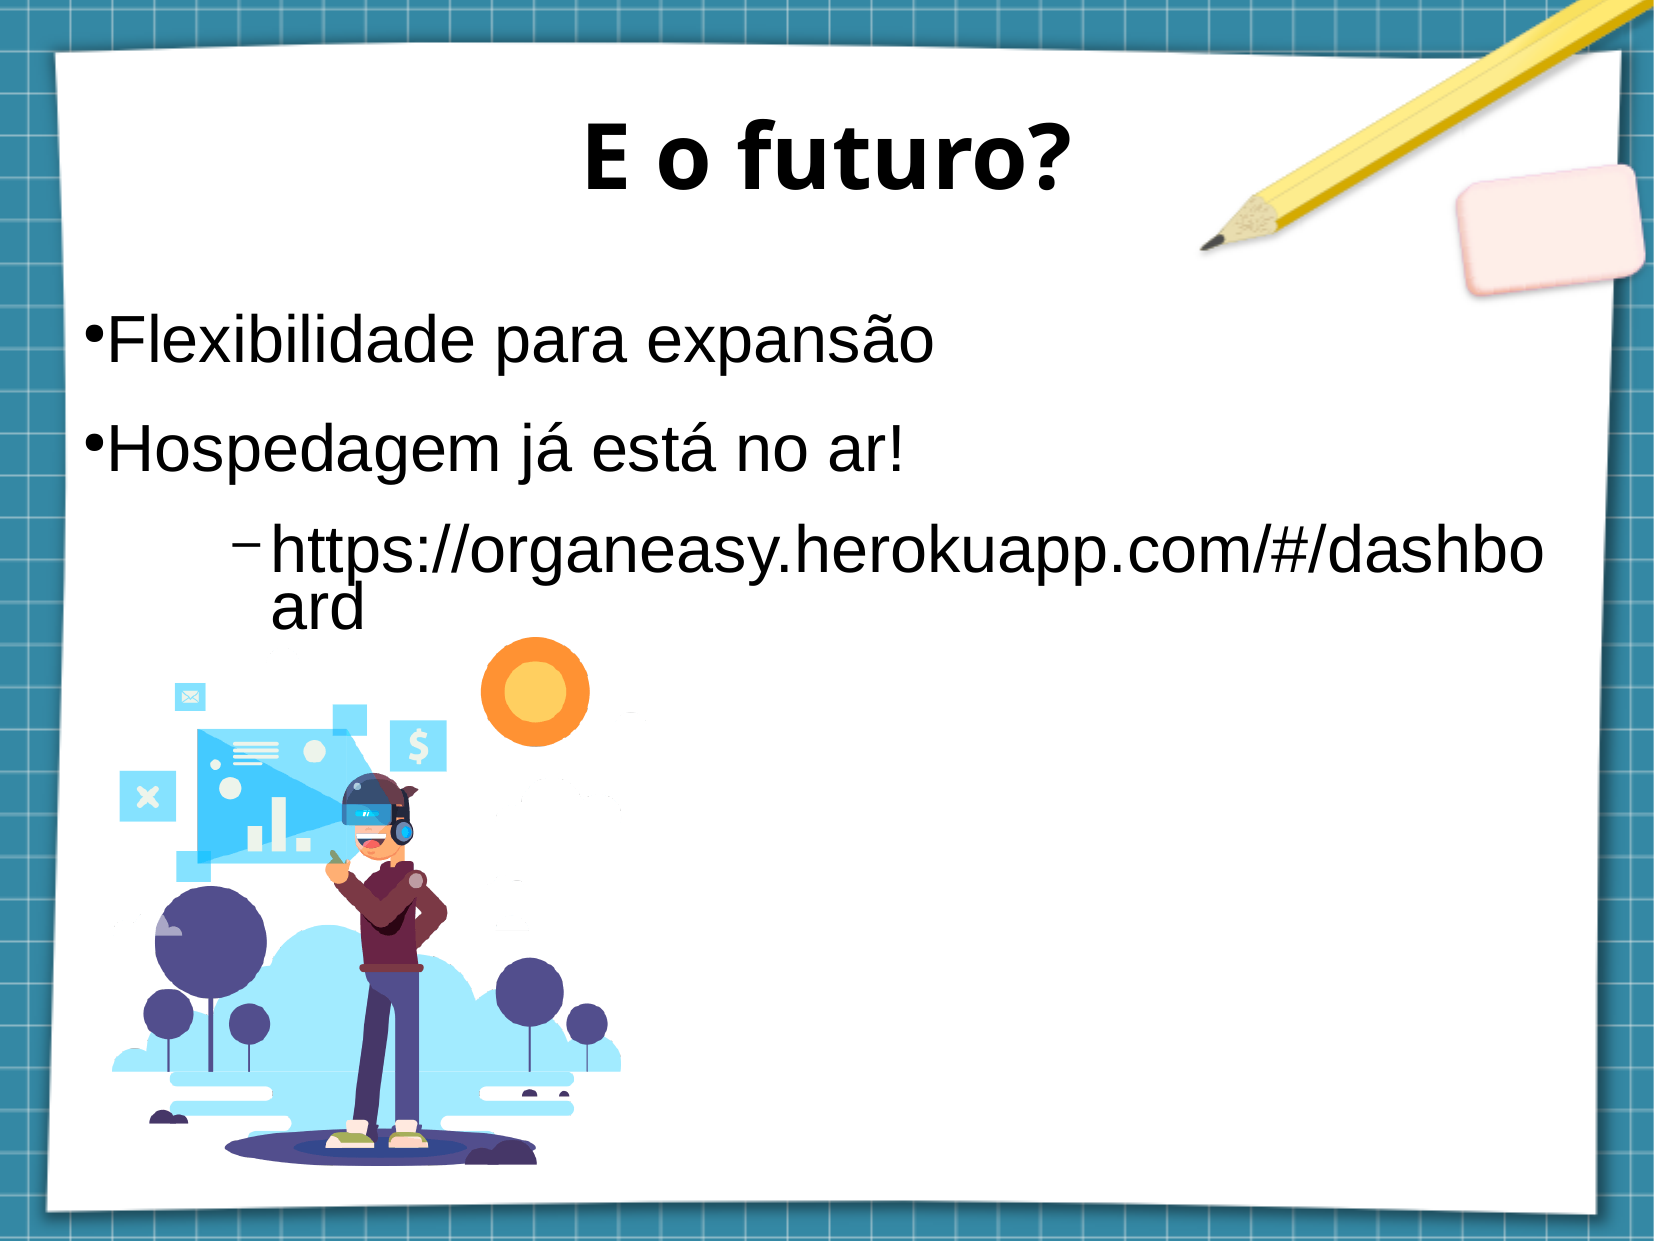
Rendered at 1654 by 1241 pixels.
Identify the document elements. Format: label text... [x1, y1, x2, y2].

picture [23, 637, 737, 1166]
title E o futuro? [82, 49, 1571, 257]
list Flexibilidade para expansão Hospedagem já está no ar! https://organeasy.herokuapp.com/#/dashboard [82, 295, 1571, 916]
